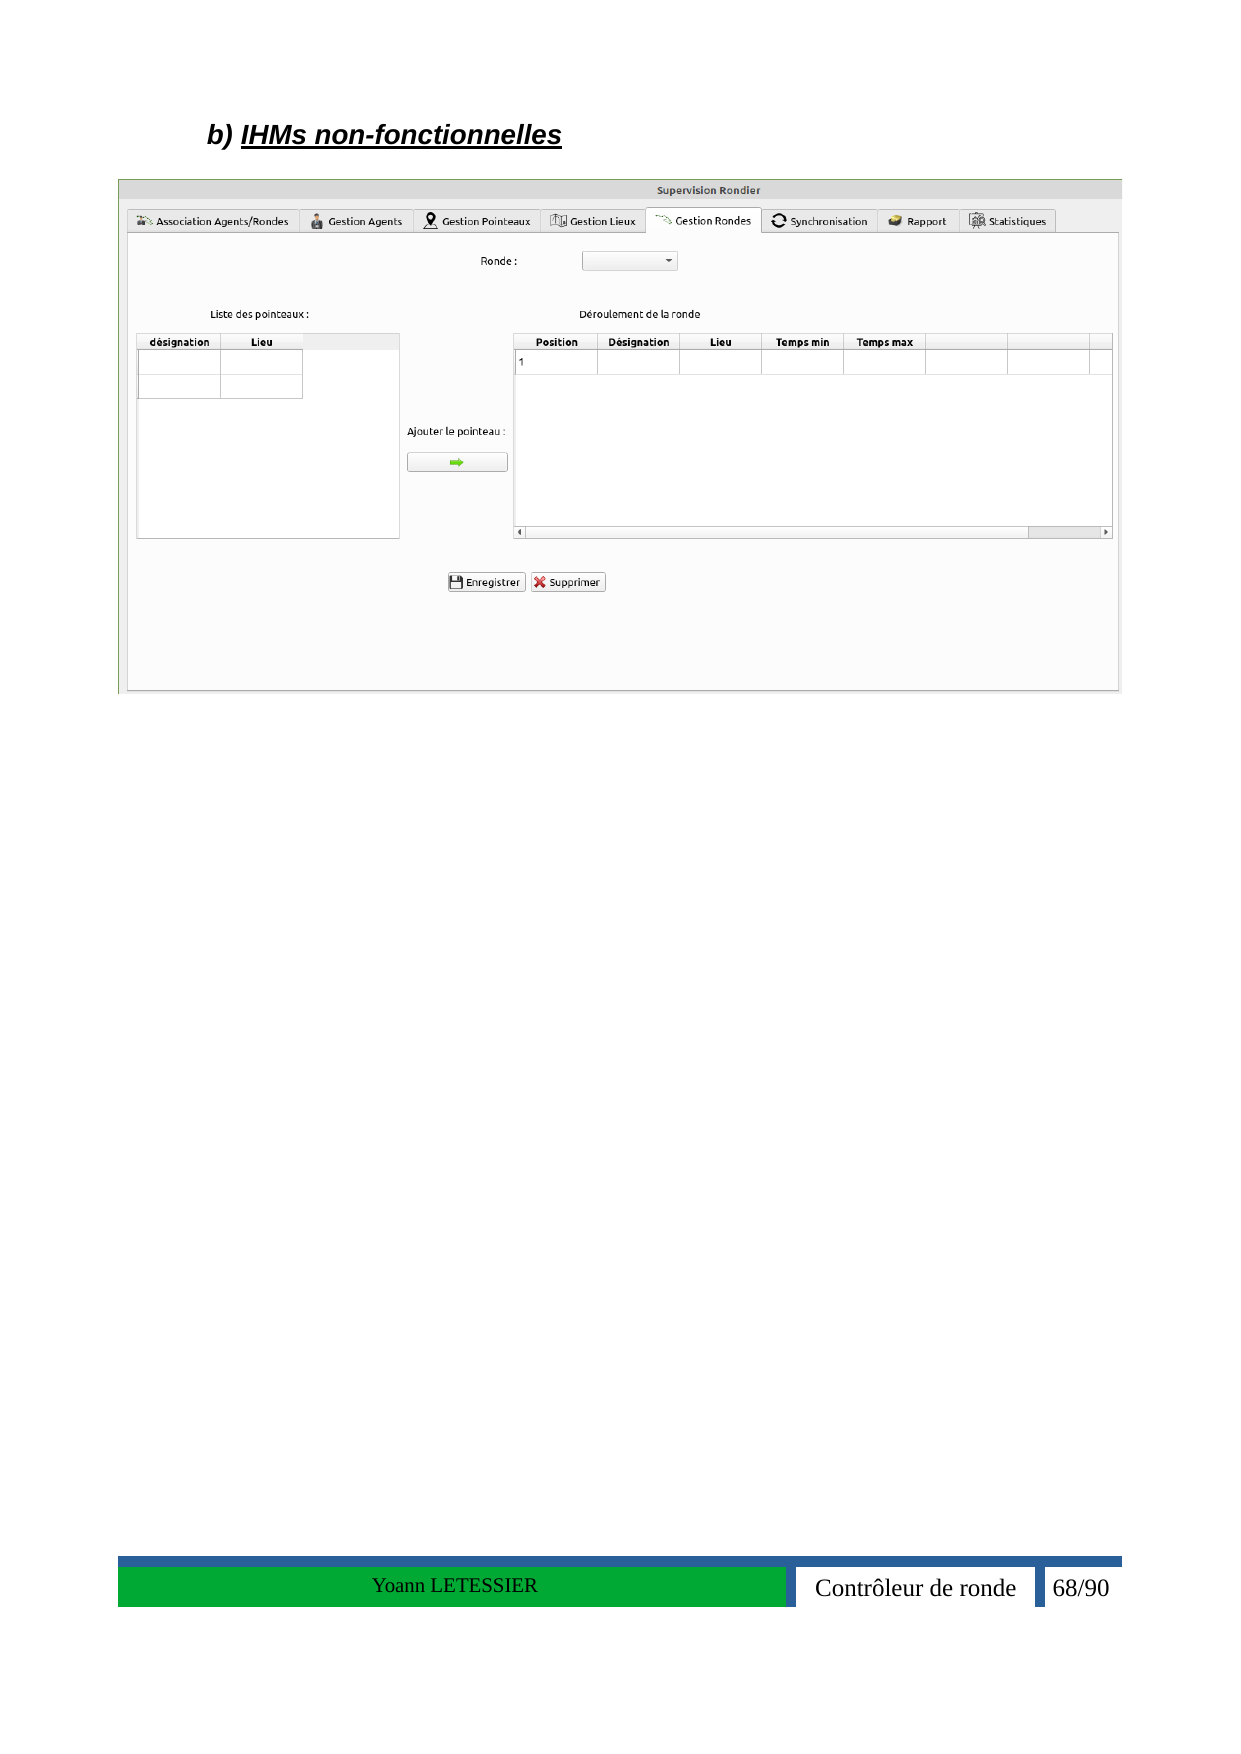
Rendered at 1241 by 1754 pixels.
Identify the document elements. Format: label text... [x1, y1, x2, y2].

picture [118, 179, 1123, 694]
subtitle IHMs non-fonctionnelles [118, 118, 1122, 150]
